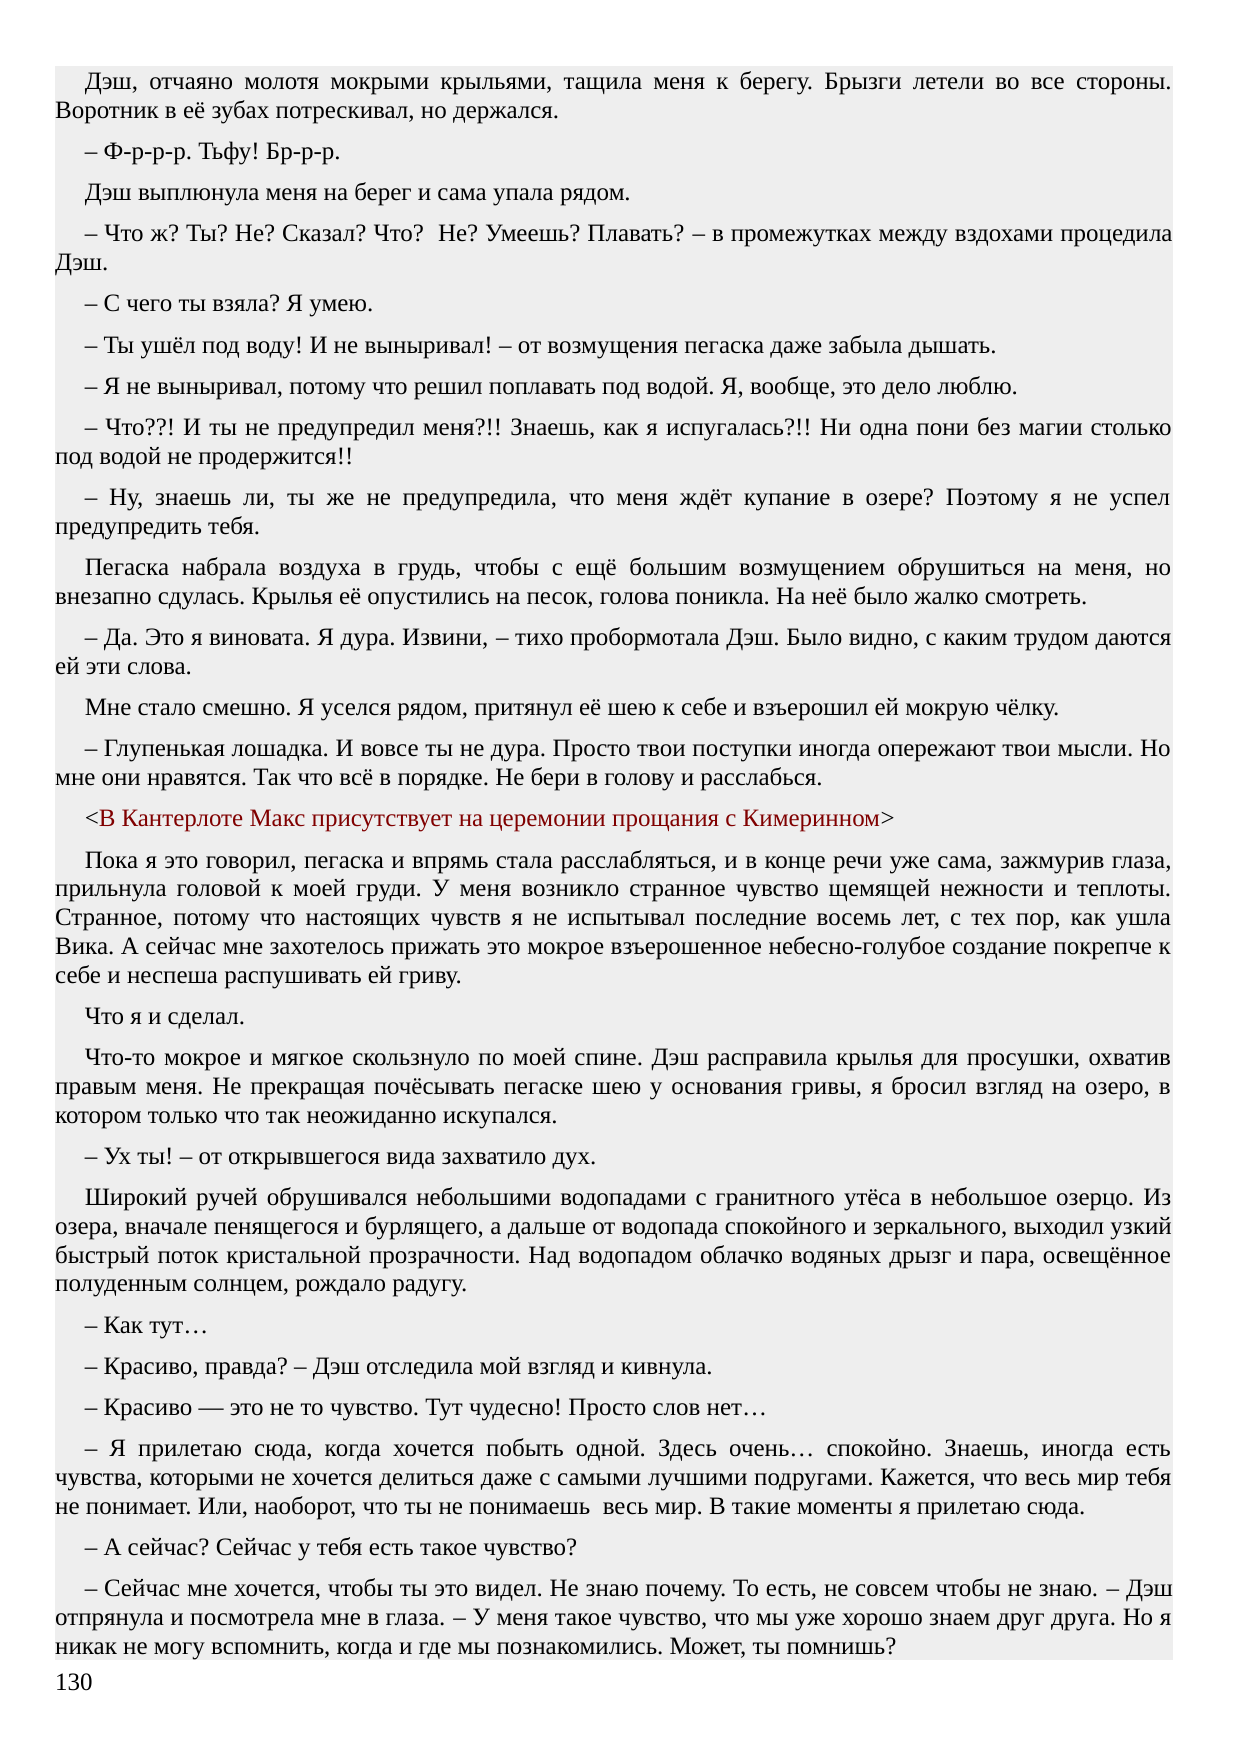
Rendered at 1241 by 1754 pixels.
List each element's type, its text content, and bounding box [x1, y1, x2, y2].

text – Я не выныривал, потому что решил поплавать под водой. Я, вообще, это дело люблю. [55, 371, 1173, 400]
text – Да. Это я виновата. Я дура. Извини, – тихо пробормотала Дэш. Было видно, с каким трудом даются ей эти слова. [55, 622, 1173, 680]
text <В Кантерлоте Макс присутствует на церемонии прощания с Кимеринном> [55, 803, 1173, 832]
text – Сейчас мне хочется, чтобы ты это видел. Не знаю почему. То есть, не совсем чтобы не знаю. – Дэш отпрянула и посмотрела мне в глаза. – У меня такое чувство, что мы уже хорошо знаем друг друга. Но я никак не могу вспомнить, когда и где мы познакомились. Может, ты помнишь? [55, 1573, 1173, 1660]
text Мне стало смешно. Я уселся рядом, притянул её шею к себе и взъерошил ей мокрую чёлку. [55, 692, 1173, 721]
text Что-то мокрое и мягкое скользнуло по моей спине. Дэш расправила крылья для просушки, охватив правым меня. Не прекращая почёсывать пегаске шею у основания гривы, я бросил взгляд на озеро, в котором только что так неожиданно искупался. [55, 1042, 1173, 1128]
text – Что??! И ты не предупредил меня?!! Знаешь, как я испугалась?!! Ни одна пони без магии столько под водой не продержится!! [55, 412, 1173, 470]
text – Как тут… [55, 1310, 1173, 1338]
text Пегаска набрала воздуха в грудь, чтобы с ещё большим возмущением обрушиться на меня, но внезапно сдулась. Крылья её опустились на песок, голова поникла. На неё было жалко смотреть. [55, 552, 1173, 610]
text – Ф-р-р-р. Тьфу! Бр-р-р. [55, 136, 1173, 165]
text – Что ж? Ты? Не? Сказал? Что? Не? Умеешь? Плавать? – в промежутках между вздохами процедила Дэш. [55, 218, 1173, 276]
text Пока я это говорил, пегаска и впрямь стала расслабляться, и в конце речи уже сама, зажмурив глаза, прильнула головой к моей груди. У меня возникло странное чувство щемящей нежности и теплоты. Странное, потому что настоящих чувств я не испытывал последние восемь лет, с тех пор, как ушла Вика. А сейчас мне захотелось прижать это мокрое взъерошенное небесно-голубое создание покрепче к себе и неспеша распушивать ей гриву. [55, 845, 1173, 988]
text – С чего ты взяла? Я умею. [55, 288, 1173, 317]
text Широкий ручей обрушивался небольшими водопадами с гранитного утёса в небольшое озерцо. Из озера, вначале пенящегося и бурлящего, а дальше от водопада спокойного и зеркального, выходил узкий быстрый поток кристальной прозрачности. Над водопадом облачко водяных дрызг и пара, освещённое полуденным солнцем, рождало радугу. [55, 1182, 1173, 1297]
text – Глупенькая лошадка. И вовсе ты не дура. Просто твои поступки иногда опережают твои мысли. Но мне они нравятся. Так что всё в порядке. Не бери в голову и расслабься. [55, 733, 1173, 791]
text – Я прилетаю сюда, когда хочется побыть одной. Здесь очень… спокойно. Знаешь, иногда есть чувства, которыми не хочется делиться даже с самыми лучшими подругами. Кажется, что весь мир тебя не понимает. Или, наоборот, что ты не понимаешь весь мир. В такие моменты я прилетаю сюда. [55, 1433, 1173, 1520]
text Что я и сделал. [55, 1001, 1173, 1030]
text – Ну, знаешь ли, ты же не предупредила, что меня ждёт купание в озере? Поэтому я не успел предупредить тебя. [55, 482, 1173, 540]
text Дэш, отчаяно молотя мокрыми крыльями, тащила меня к берегу. Брызги летели во все стороны. Воротник в её зубах потрескивал, но держался. [55, 66, 1173, 123]
text – Красиво — это не то чувство. Тут чудесно! Просто слов нет… [55, 1392, 1173, 1421]
text Дэш выплюнула меня на берег и сама упала рядом. [55, 177, 1173, 206]
text – Красиво, правда? – Дэш отследила мой взгляд и кивнула. [55, 1351, 1173, 1380]
text – Ух ты! – от открывшегося вида захватило дух. [55, 1141, 1173, 1170]
text – Ты ушёл под воду! И не выныривал! – от возмущения пегаска даже забыла дышать. [55, 330, 1173, 358]
text – А сейчас? Сейчас у тебя есть такое чувство? [55, 1532, 1173, 1561]
